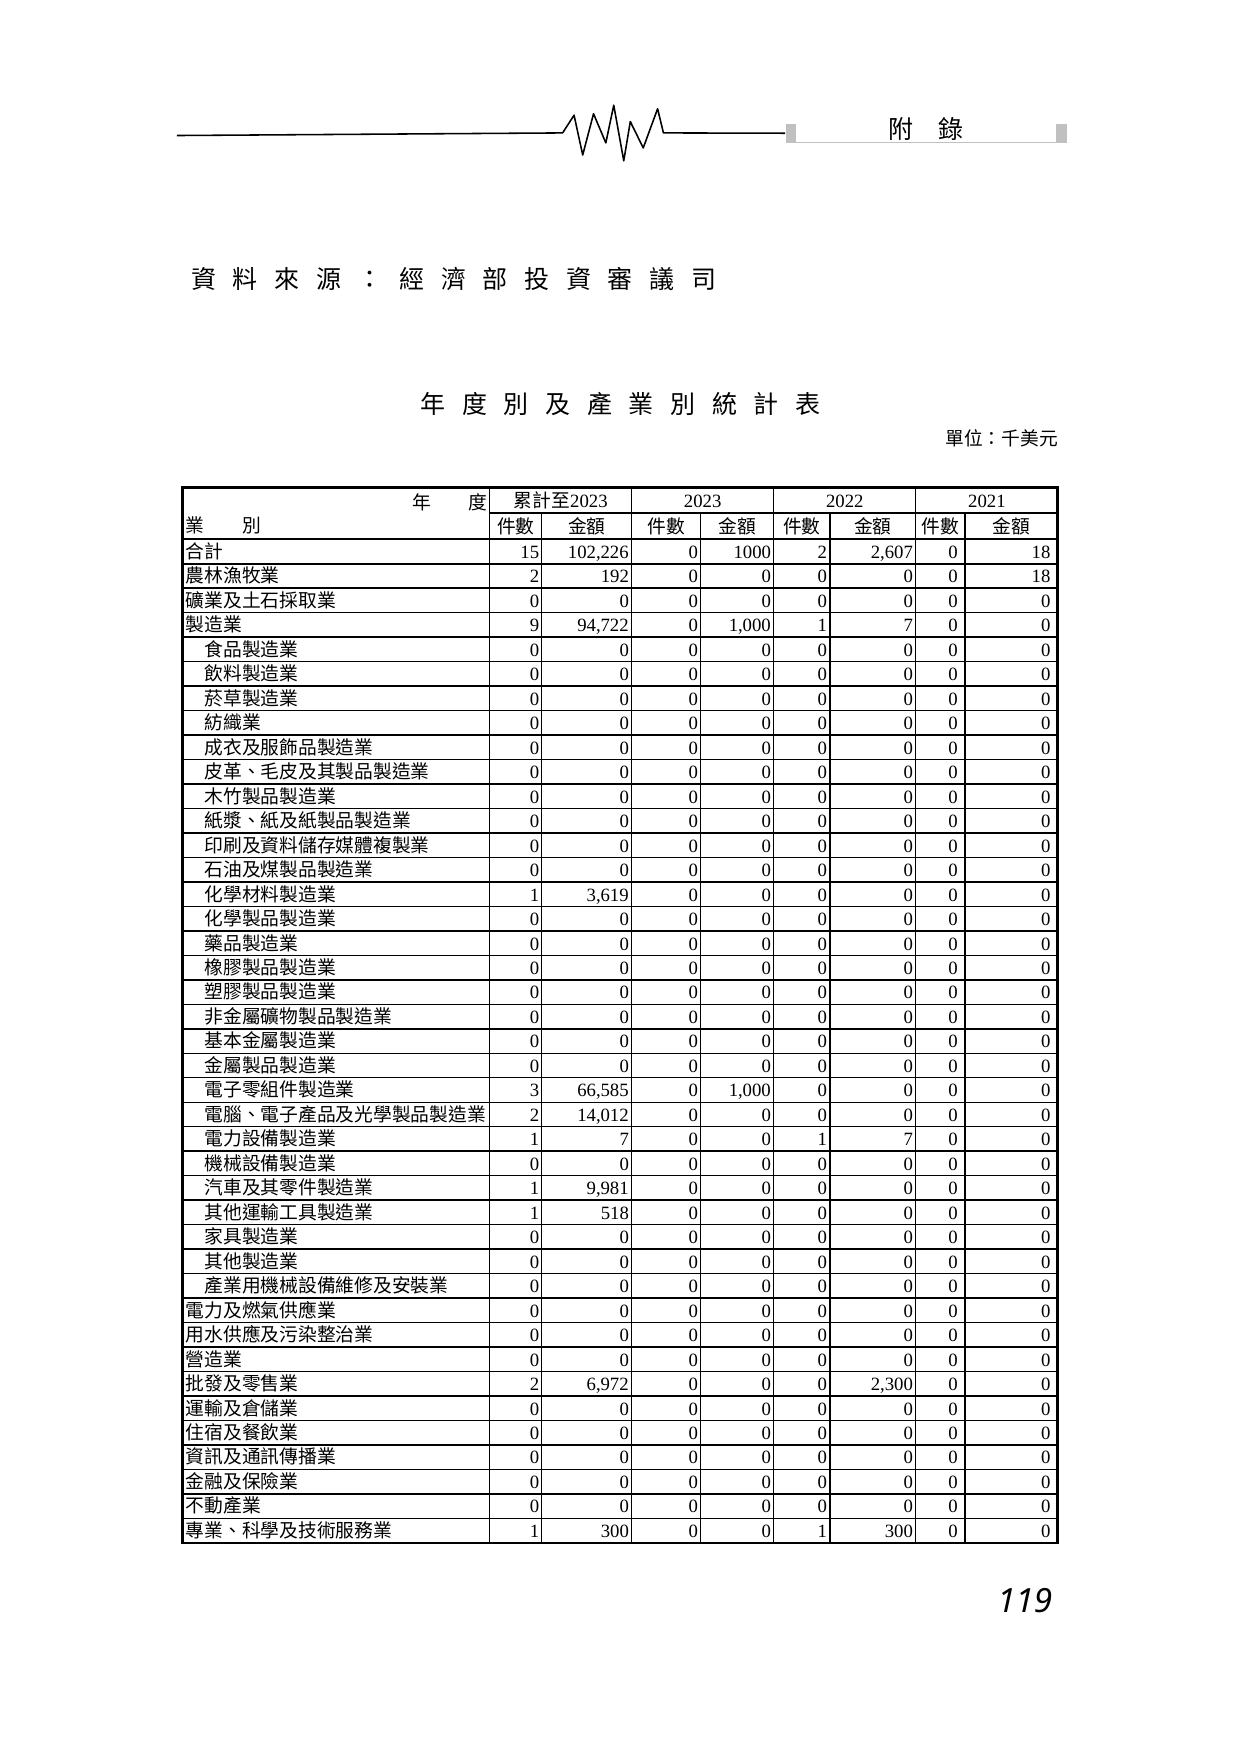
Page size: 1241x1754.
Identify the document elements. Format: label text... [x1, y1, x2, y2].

table_cell 0 [490, 1030, 541, 1052]
table_cell 0 [542, 981, 631, 1003]
table_cell 0 [632, 1495, 700, 1517]
table_cell 0 [701, 1323, 773, 1346]
table_cell 0 [831, 809, 915, 832]
table_cell 農林漁牧業 [184, 565, 489, 587]
table_cell 0 [966, 1323, 1056, 1346]
table_cell 0 [916, 834, 964, 857]
table_cell 0 [831, 1030, 915, 1052]
table_cell 0 [542, 1446, 631, 1468]
table_cell 0 [916, 1054, 964, 1077]
table_cell 0 [966, 1127, 1056, 1150]
table_cell 0 [701, 736, 773, 759]
table_cell 0 [916, 907, 964, 930]
table_cell 0 [542, 1495, 631, 1517]
table_cell 0 [701, 809, 773, 832]
table_cell 基本金屬製造業 [184, 1030, 489, 1052]
table_cell 0 [916, 1323, 964, 1346]
table_cell 0 [966, 760, 1056, 783]
table_cell 電子零組件製造業 [184, 1078, 489, 1101]
table_cell 0 [632, 565, 700, 587]
table_cell 0 [542, 1250, 631, 1273]
table_cell 0 [542, 1274, 631, 1297]
table_cell 1 [490, 1176, 541, 1199]
table_cell 紙漿、紙及紙製品製造業 [184, 809, 489, 832]
table_cell 金額 [831, 514, 915, 538]
table_cell 0 [701, 1103, 773, 1126]
table_cell 礦業及土石採取業 [184, 589, 489, 612]
table_cell 0 [490, 981, 541, 1003]
table_cell 0 [490, 589, 541, 612]
table_cell 0 [916, 785, 964, 808]
table_cell 0 [966, 1519, 1056, 1542]
table_cell 6,972 [542, 1372, 631, 1395]
table_cell 0 [916, 613, 964, 636]
table_cell 0 [490, 1152, 541, 1175]
table_cell 資訊及通訊傳播業 [184, 1446, 489, 1468]
table_cell 0 [490, 711, 541, 734]
table_cell 0 [542, 1225, 631, 1248]
table_cell 0 [701, 760, 773, 783]
table_cell 0 [831, 1103, 915, 1126]
table_cell 0 [701, 883, 773, 906]
table_cell 0 [774, 711, 829, 734]
table_cell 0 [632, 1323, 700, 1346]
table_cell 0 [831, 981, 915, 1003]
table_cell 0 [966, 809, 1056, 832]
table_cell 0 [632, 785, 700, 808]
table_cell 1 [774, 613, 829, 636]
table_cell 0 [774, 565, 829, 587]
table_cell 0 [632, 1274, 700, 1297]
table_cell 0 [966, 1201, 1056, 1224]
table_cell 0 [916, 1446, 964, 1468]
table_cell 0 [632, 1519, 700, 1542]
table_cell 0 [966, 1152, 1056, 1175]
table_cell 0 [831, 883, 915, 906]
table_cell 0 [831, 736, 915, 759]
table_cell 0 [542, 809, 631, 832]
table_cell 0 [966, 1372, 1056, 1395]
table_cell 化學材料製造業 [184, 883, 489, 906]
table_cell 0 [632, 858, 700, 881]
table_cell 0 [966, 1299, 1056, 1322]
table_cell 0 [632, 1348, 700, 1371]
table_cell 0 [701, 956, 773, 979]
table_cell 0 [831, 907, 915, 930]
table_cell 0 [831, 662, 915, 685]
table_cell 1 [490, 1127, 541, 1150]
table_cell 1 [774, 1127, 829, 1150]
table_cell 0 [916, 1421, 964, 1444]
table_cell 0 [916, 1078, 964, 1101]
table_cell 0 [774, 1495, 829, 1517]
table_cell 成衣及服飾品製造業 [184, 736, 489, 759]
table_cell 0 [916, 1519, 964, 1542]
table_cell 0 [632, 662, 700, 685]
table_cell 0 [916, 736, 964, 759]
table_cell 0 [831, 1348, 915, 1371]
table_cell 1,000 [701, 1078, 773, 1101]
table_cell 0 [916, 1299, 964, 1322]
table_cell 0 [632, 1470, 700, 1493]
table_cell 0 [774, 1030, 829, 1052]
table_cell 0 [916, 711, 964, 734]
table_cell 0 [774, 1054, 829, 1077]
table_cell 0 [774, 981, 829, 1003]
table_cell 塑膠製品製造業 [184, 981, 489, 1003]
table_cell 0 [632, 1201, 700, 1224]
table_cell 化學製品製造業 [184, 907, 489, 930]
table_cell 0 [774, 956, 829, 979]
table_cell 0 [490, 1005, 541, 1028]
table_cell 0 [632, 1225, 700, 1248]
table_cell 0 [490, 785, 541, 808]
table_cell 0 [774, 1078, 829, 1101]
table_cell 0 [542, 907, 631, 930]
table_cell 0 [831, 760, 915, 783]
table_cell 102,226 [542, 540, 631, 563]
table_cell 0 [490, 687, 541, 710]
table_cell 0 [701, 662, 773, 685]
table_cell 0 [701, 711, 773, 734]
table_cell 0 [916, 760, 964, 783]
table_cell 機械設備製造業 [184, 1152, 489, 1175]
table_cell 0 [542, 1299, 631, 1322]
table_cell 0 [632, 809, 700, 832]
table_cell 0 [916, 1103, 964, 1126]
table_cell 0 [490, 1421, 541, 1444]
table_cell 0 [831, 1054, 915, 1077]
table_cell 0 [701, 1421, 773, 1444]
table_cell 94,722 [542, 613, 631, 636]
table_cell 0 [542, 1005, 631, 1028]
table_cell 0 [774, 1103, 829, 1126]
table_cell 其他運輸工具製造業 [184, 1201, 489, 1224]
table_cell 0 [966, 858, 1056, 881]
table_cell 0 [490, 1054, 541, 1077]
table_cell 0 [774, 1348, 829, 1371]
table_cell 0 [831, 1274, 915, 1297]
table_cell 0 [632, 711, 700, 734]
table_cell 0 [966, 785, 1056, 808]
table_cell 0 [916, 1348, 964, 1371]
table_cell 0 [966, 1495, 1056, 1517]
table_header 年 度 業 別 [184, 489, 489, 538]
table_cell 0 [831, 638, 915, 661]
table_cell 0 [831, 1421, 915, 1444]
table_cell 0 [542, 1323, 631, 1346]
table_cell 0 [490, 1225, 541, 1248]
table_cell 0 [966, 1005, 1056, 1028]
table_cell 0 [542, 1030, 631, 1052]
table_cell 食品製造業 [184, 638, 489, 661]
table_cell 66,585 [542, 1078, 631, 1101]
table_cell 0 [632, 1421, 700, 1444]
table_cell 0 [966, 834, 1056, 857]
table_cell 1,000 [701, 613, 773, 636]
table_cell 0 [701, 1299, 773, 1322]
table_cell 0 [916, 1495, 964, 1517]
table_cell 0 [542, 1470, 631, 1493]
table_cell 0 [774, 1176, 829, 1199]
table_cell 0 [831, 1495, 915, 1517]
table_cell 0 [774, 1372, 829, 1395]
table_cell 0 [632, 638, 700, 661]
table_cell 0 [831, 956, 915, 979]
table_cell 0 [831, 858, 915, 881]
table_cell 0 [542, 932, 631, 954]
table_cell 0 [542, 1421, 631, 1444]
table_cell 橡膠製品製造業 [184, 956, 489, 979]
table_cell 0 [542, 1348, 631, 1371]
table_cell 0 [966, 1103, 1056, 1126]
table_cell 0 [632, 1030, 700, 1052]
table_cell 0 [701, 1274, 773, 1297]
table_cell 0 [632, 981, 700, 1003]
table_cell 0 [831, 1176, 915, 1199]
table_cell 0 [966, 687, 1056, 710]
table_cell 飲料製造業 [184, 662, 489, 685]
table_cell 0 [490, 858, 541, 881]
table_cell 0 [701, 1005, 773, 1028]
table_cell 0 [632, 1397, 700, 1419]
table_cell 0 [774, 809, 829, 832]
table_cell 9,981 [542, 1176, 631, 1199]
table_cell 0 [490, 1299, 541, 1322]
table_cell 0 [542, 834, 631, 857]
table_cell 0 [966, 1397, 1056, 1419]
table_cell 0 [701, 565, 773, 587]
table_cell 0 [774, 1470, 829, 1493]
table_cell 金額 [966, 514, 1056, 538]
table_cell 0 [966, 1348, 1056, 1371]
table_header 2023 [632, 489, 773, 512]
table_cell 0 [774, 1152, 829, 1175]
table_cell 0 [916, 1372, 964, 1395]
table_cell 0 [701, 1446, 773, 1468]
table_cell 0 [542, 638, 631, 661]
table_cell 0 [916, 540, 964, 563]
table_cell 0 [831, 1201, 915, 1224]
table_cell 0 [490, 1323, 541, 1346]
table_cell 0 [701, 589, 773, 612]
table_cell 3,619 [542, 883, 631, 906]
table_cell 0 [916, 1470, 964, 1493]
table_cell 0 [632, 1250, 700, 1273]
table_cell 0 [966, 1176, 1056, 1199]
table_cell 7 [831, 1127, 915, 1150]
table_cell 0 [966, 1446, 1056, 1468]
table_cell 藥品製造業 [184, 932, 489, 954]
table_cell 非金屬礦物製品製造業 [184, 1005, 489, 1028]
table_cell 0 [632, 1054, 700, 1077]
table_cell 不動產業 [184, 1495, 489, 1517]
table_cell 300 [542, 1519, 631, 1542]
table_cell 0 [916, 638, 964, 661]
text 單位：千美元 [183, 424, 1058, 451]
table_cell 金屬製品製造業 [184, 1054, 489, 1077]
table_cell 金融及保險業 [184, 1470, 489, 1493]
table_cell 0 [632, 932, 700, 954]
table_cell 0 [966, 662, 1056, 685]
table_cell 1 [490, 1201, 541, 1224]
table_cell 0 [916, 1127, 964, 1150]
table_cell 0 [701, 1250, 773, 1273]
table_cell 2 [490, 1372, 541, 1395]
table_header 累計至2023 [490, 489, 631, 512]
table_cell 14,012 [542, 1103, 631, 1126]
text 資料來源：經濟部投資審議司 [183, 236, 1058, 299]
table_cell 0 [701, 1225, 773, 1248]
table_cell 0 [632, 1372, 700, 1395]
table_cell 0 [701, 858, 773, 881]
table_cell 0 [701, 1397, 773, 1419]
table_cell 0 [831, 1446, 915, 1468]
table_cell 0 [542, 1397, 631, 1419]
table_cell 件數 [916, 514, 964, 538]
table_cell 0 [774, 687, 829, 710]
table_cell 0 [774, 736, 829, 759]
table_cell 家具製造業 [184, 1225, 489, 1248]
table_cell 0 [701, 1054, 773, 1077]
table_cell 0 [490, 907, 541, 930]
table_cell 0 [632, 589, 700, 612]
table_cell 0 [916, 565, 964, 587]
table_cell 0 [831, 589, 915, 612]
table_cell 印刷及資料儲存媒體複製業 [184, 834, 489, 857]
table_cell 0 [701, 1127, 773, 1150]
table_cell 0 [542, 858, 631, 881]
table_cell 0 [831, 687, 915, 710]
table_cell 菸草製造業 [184, 687, 489, 710]
table_cell 0 [632, 1127, 700, 1150]
table_cell 300 [831, 1519, 915, 1542]
table_cell 金額 [701, 514, 773, 538]
table_cell 0 [831, 1005, 915, 1028]
table_cell 0 [542, 687, 631, 710]
table_cell 0 [490, 662, 541, 685]
table_cell 0 [831, 1152, 915, 1175]
table_cell 產業用機械設備維修及安裝業 [184, 1274, 489, 1297]
table_cell 0 [542, 662, 631, 685]
table_cell 0 [916, 687, 964, 710]
table_cell 0 [632, 907, 700, 930]
table_cell 0 [966, 589, 1056, 612]
table_cell 0 [774, 589, 829, 612]
table_cell 0 [831, 1299, 915, 1322]
table_cell 0 [701, 1152, 773, 1175]
table_cell 0 [774, 907, 829, 930]
table_cell 0 [916, 662, 964, 685]
table_cell 0 [916, 1005, 964, 1028]
table_cell 電腦、電子產品及光學製品製造業 [184, 1103, 489, 1126]
table_cell 0 [701, 981, 773, 1003]
table_cell 0 [916, 1250, 964, 1273]
table_cell 0 [490, 1495, 541, 1517]
table_cell 7 [542, 1127, 631, 1150]
table_cell 0 [966, 736, 1056, 759]
table_cell 0 [831, 711, 915, 734]
table_cell 0 [966, 1030, 1056, 1052]
table_cell 0 [966, 1225, 1056, 1248]
table_cell 0 [916, 1225, 964, 1248]
table_header 2022 [774, 489, 915, 512]
table_cell 0 [774, 1201, 829, 1224]
table_cell 0 [774, 638, 829, 661]
table_cell 0 [490, 1348, 541, 1371]
table_cell 0 [701, 1030, 773, 1052]
table_cell 0 [966, 956, 1056, 979]
table_cell 0 [490, 1274, 541, 1297]
table_cell 3 [490, 1078, 541, 1101]
table_cell 0 [831, 1470, 915, 1493]
table_cell 0 [701, 1372, 773, 1395]
table_cell 0 [966, 1470, 1056, 1493]
table_cell 0 [701, 1519, 773, 1542]
table_cell 金額 [542, 514, 631, 538]
table_cell 0 [701, 785, 773, 808]
table_cell 0 [831, 1397, 915, 1419]
table_cell 0 [774, 1323, 829, 1346]
table_cell 1 [774, 1519, 829, 1542]
table_cell 用水供應及污染整治業 [184, 1323, 489, 1346]
table_cell 汽車及其零件製造業 [184, 1176, 489, 1199]
table_cell 專業、科學及技術服務業 [184, 1519, 489, 1542]
table_cell 0 [490, 638, 541, 661]
table_cell 0 [966, 907, 1056, 930]
table_cell 0 [966, 1250, 1056, 1273]
table_cell 0 [774, 1274, 829, 1297]
table_cell 7 [831, 613, 915, 636]
table_cell 0 [916, 1201, 964, 1224]
table_cell 2,300 [831, 1372, 915, 1395]
table_cell 0 [632, 760, 700, 783]
table_cell 0 [701, 1176, 773, 1199]
table_cell 1 [490, 883, 541, 906]
table_cell 0 [490, 956, 541, 979]
table_cell 營造業 [184, 1348, 489, 1371]
table_cell 1000 [701, 540, 773, 563]
table_header 2021 [916, 489, 1056, 512]
table_cell 0 [632, 883, 700, 906]
table_cell 0 [632, 736, 700, 759]
table_cell 0 [916, 981, 964, 1003]
table_cell 紡織業 [184, 711, 489, 734]
table_cell 0 [916, 589, 964, 612]
table_cell 0 [542, 736, 631, 759]
table_cell 0 [774, 1397, 829, 1419]
table_cell 18 [966, 565, 1056, 587]
table_cell 2 [490, 565, 541, 587]
table_cell 0 [490, 932, 541, 954]
table_cell 0 [774, 1005, 829, 1028]
table_cell 518 [542, 1201, 631, 1224]
table_cell 0 [966, 1274, 1056, 1297]
table_cell 0 [831, 565, 915, 587]
table_cell 18 [966, 540, 1056, 563]
table_cell 2 [490, 1103, 541, 1126]
table_cell 0 [490, 1470, 541, 1493]
table_cell 0 [916, 809, 964, 832]
table_cell 2,607 [831, 540, 915, 563]
table_cell 0 [831, 785, 915, 808]
table_cell 0 [490, 809, 541, 832]
table_cell 0 [966, 638, 1056, 661]
table_cell 0 [966, 1054, 1056, 1077]
table_cell 0 [916, 1176, 964, 1199]
table_cell 0 [632, 1176, 700, 1199]
table_cell 0 [701, 1495, 773, 1517]
table_cell 0 [774, 858, 829, 881]
table_cell 件數 [490, 514, 541, 538]
table_cell 0 [542, 589, 631, 612]
table_cell 0 [632, 613, 700, 636]
table_cell 0 [490, 736, 541, 759]
table_cell 0 [966, 711, 1056, 734]
table_cell 0 [966, 1078, 1056, 1101]
table_cell 0 [774, 1250, 829, 1273]
table_cell 電力及燃氣供應業 [184, 1299, 489, 1322]
table_cell 0 [542, 760, 631, 783]
table_cell 0 [774, 760, 829, 783]
table_cell 0 [916, 1274, 964, 1297]
table_cell 0 [632, 834, 700, 857]
table_cell 0 [774, 834, 829, 857]
table_cell 0 [490, 1446, 541, 1468]
table_cell 0 [916, 932, 964, 954]
table_cell 0 [632, 956, 700, 979]
table_cell 0 [632, 687, 700, 710]
table_cell 0 [632, 1078, 700, 1101]
table_cell 0 [966, 981, 1056, 1003]
table_cell 運輸及倉儲業 [184, 1397, 489, 1419]
table_cell 0 [701, 907, 773, 930]
table_cell 0 [701, 1201, 773, 1224]
table_cell 0 [490, 1250, 541, 1273]
table_cell 0 [542, 1152, 631, 1175]
table_cell 9 [490, 613, 541, 636]
table_cell 件數 [632, 514, 700, 538]
table_cell 0 [542, 785, 631, 808]
table_cell 皮革、毛皮及其製品製造業 [184, 760, 489, 783]
table_cell 0 [490, 760, 541, 783]
table_cell 製造業 [184, 613, 489, 636]
table_cell 0 [916, 1397, 964, 1419]
table_cell 0 [966, 883, 1056, 906]
table_cell 件數 [774, 514, 829, 538]
table_cell 0 [490, 834, 541, 857]
table_cell 石油及煤製品製造業 [184, 858, 489, 881]
table_cell 1 [490, 1519, 541, 1542]
table_cell 0 [774, 1299, 829, 1322]
table_cell 0 [701, 1348, 773, 1371]
table_cell 0 [831, 1078, 915, 1101]
table_cell 合計 [184, 540, 489, 563]
table_cell 192 [542, 565, 631, 587]
table_cell 0 [701, 834, 773, 857]
table_cell 0 [774, 932, 829, 954]
table_cell 0 [632, 1446, 700, 1468]
table_cell 其他製造業 [184, 1250, 489, 1273]
table_cell 0 [632, 1005, 700, 1028]
table_cell 0 [774, 1225, 829, 1248]
table_cell 電力設備製造業 [184, 1127, 489, 1150]
table_cell 0 [831, 834, 915, 857]
table_cell 0 [774, 662, 829, 685]
table_cell 0 [966, 1421, 1056, 1444]
table_cell 住宿及餐飲業 [184, 1421, 489, 1444]
table_cell 0 [490, 1397, 541, 1419]
table_cell 0 [831, 1250, 915, 1273]
table_cell 0 [774, 1446, 829, 1468]
table_cell 0 [774, 883, 829, 906]
table_cell 木竹製品製造業 [184, 785, 489, 808]
table_cell 0 [916, 956, 964, 979]
table_cell 0 [916, 1030, 964, 1052]
table_cell 0 [966, 932, 1056, 954]
table_cell 0 [701, 1470, 773, 1493]
table_cell 0 [916, 1152, 964, 1175]
table_cell 0 [831, 932, 915, 954]
table_cell 0 [632, 1103, 700, 1126]
table_cell 0 [966, 613, 1056, 636]
table_cell 0 [542, 1054, 631, 1077]
table_cell 0 [831, 1225, 915, 1248]
table_cell 0 [701, 638, 773, 661]
table_cell 2 [774, 540, 829, 563]
table_cell 0 [632, 540, 700, 563]
table_cell 0 [542, 956, 631, 979]
table_cell 0 [701, 687, 773, 710]
text 年度別及產業別統計表 [183, 361, 1058, 424]
table_cell 0 [701, 932, 773, 954]
table_cell 0 [542, 711, 631, 734]
table_cell 0 [916, 883, 964, 906]
table_cell 0 [774, 1421, 829, 1444]
table_cell 批發及零售業 [184, 1372, 489, 1395]
table_cell 0 [831, 1323, 915, 1346]
table_cell 0 [916, 858, 964, 881]
table_cell 0 [632, 1299, 700, 1322]
table_cell 0 [774, 785, 829, 808]
table_cell 0 [632, 1152, 700, 1175]
table_cell 15 [490, 540, 541, 563]
